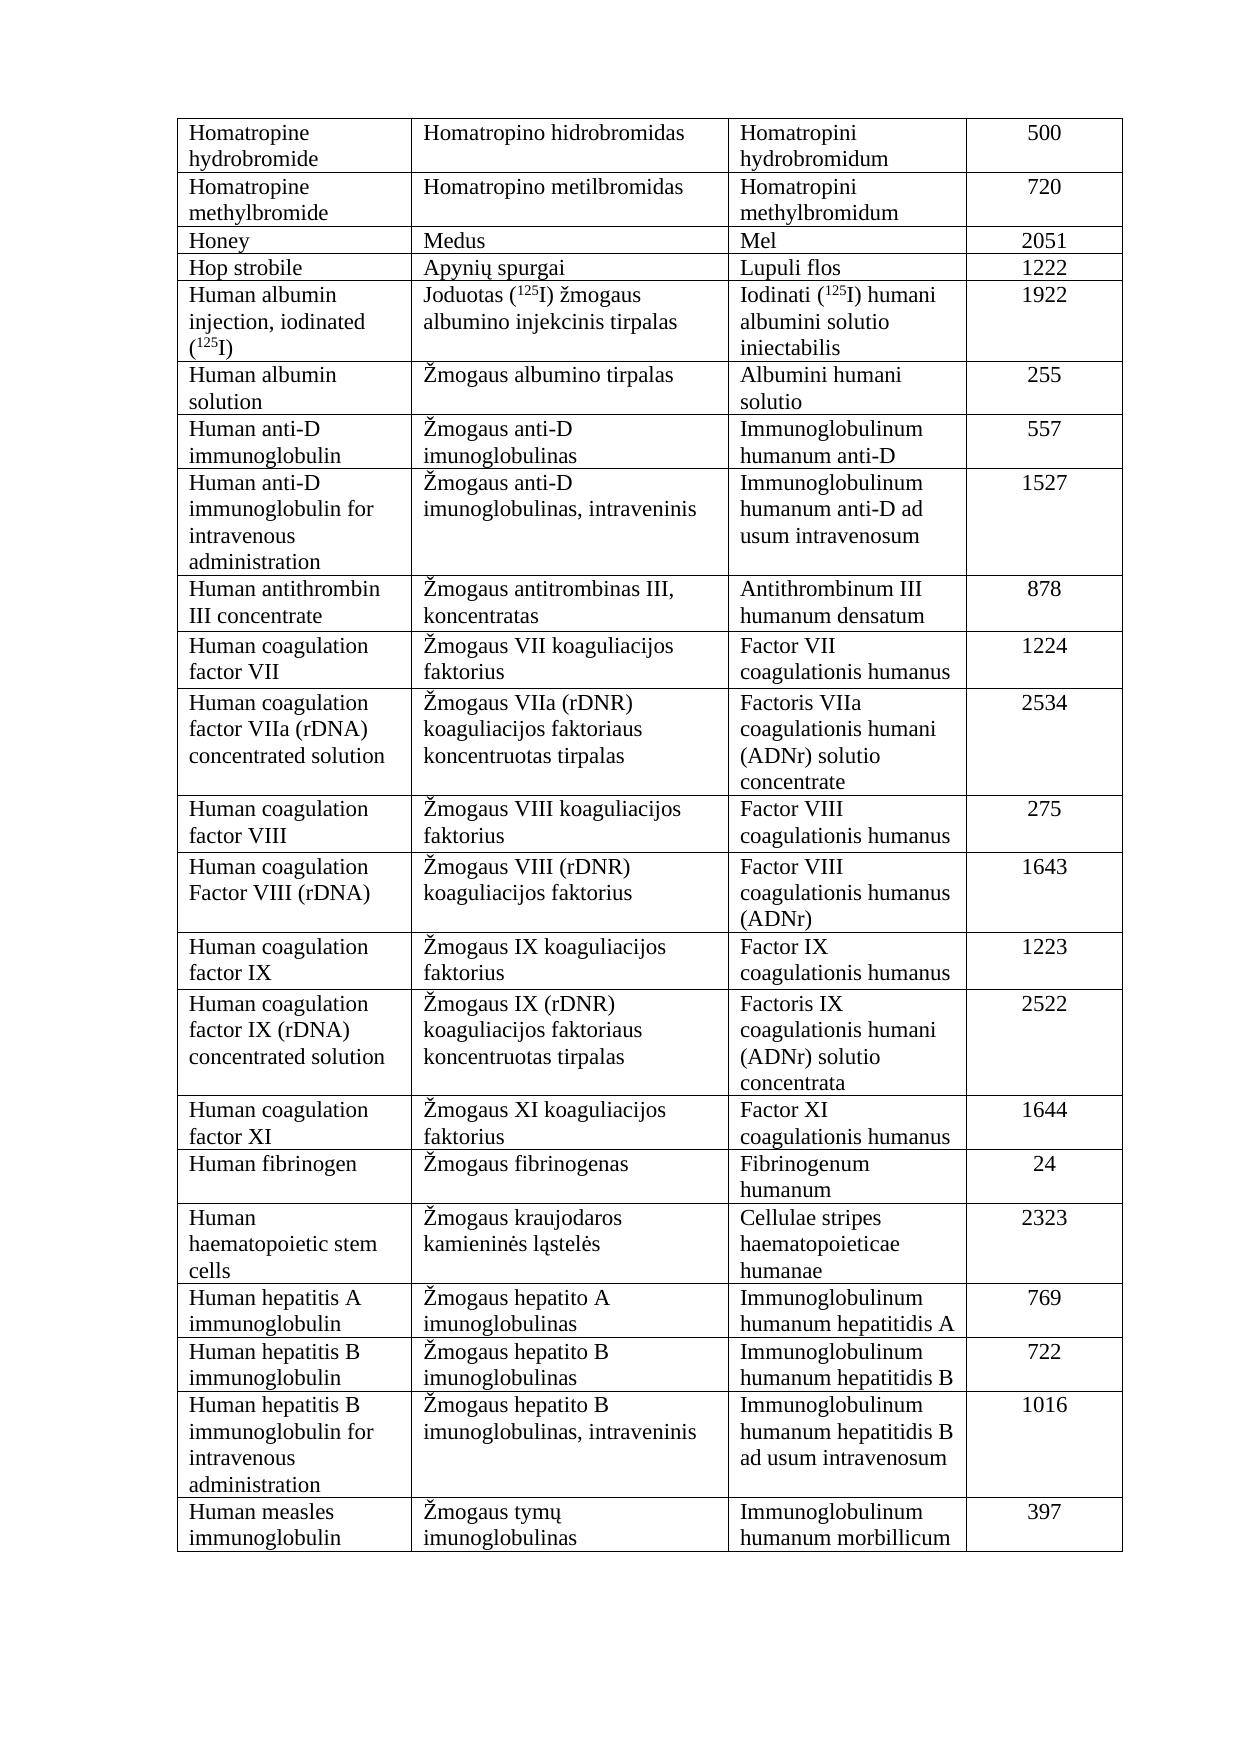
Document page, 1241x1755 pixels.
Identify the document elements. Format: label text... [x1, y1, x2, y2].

table_cell Immunoglobulinum humanum morbillicum [729, 1498, 966, 1551]
table_cell Immunoglobulinum humanum hepatitidis B [729, 1338, 966, 1391]
table_cell Žmogaus hepatito B imunoglobulinas, intraveninis [412, 1392, 728, 1497]
table_cell Human coagulation factor IX (rDNA) concentrated solution [178, 990, 411, 1095]
table_cell 2051 [967, 227, 1122, 253]
table_cell Fibrinogenum humanum [729, 1150, 966, 1203]
table_cell Factor VIII coagulationis humanus (ADNr) [729, 853, 966, 932]
table_cell Žmogaus albumino tirpalas [412, 362, 728, 414]
table_cell Žmogaus VIII koaguliacijos faktorius [412, 796, 728, 852]
table_cell 769 [967, 1284, 1122, 1337]
table_cell Human coagulation factor VIII [178, 796, 411, 852]
table_cell Human coagulation factor XI [178, 1096, 411, 1149]
table_cell Factor XI coagulationis humanus [729, 1096, 966, 1149]
table_cell 2522 [967, 990, 1122, 1095]
table_cell Factor IX coagulationis humanus [729, 933, 966, 989]
table_cell 275 [967, 796, 1122, 852]
table_cell Žmogaus kraujodaros kamieninės ląstelės [412, 1204, 728, 1283]
table_cell 1223 [967, 933, 1122, 989]
table_cell 1643 [967, 853, 1122, 932]
table_cell Žmogaus antitrombinas III, koncentratas [412, 576, 728, 631]
table_cell Žmogaus IX (rDNR) koaguliacijos faktoriaus koncentruotas tirpalas [412, 990, 728, 1095]
table_cell Homatropino hidrobromidas [412, 119, 728, 172]
table_cell Iodinati (125I) humani albumini solutio iniectabilis [729, 281, 966, 361]
table_cell 722 [967, 1338, 1122, 1391]
table_cell Human albumin injection, iodinated (125I) [178, 281, 411, 361]
table_cell Apynių spurgai [412, 254, 728, 280]
table_cell Human antithrombin III concentrate [178, 576, 411, 631]
table_cell Žmogaus VII koaguliacijos faktorius [412, 632, 728, 688]
table_cell Žmogaus VIII (rDNR) koaguliacijos faktorius [412, 853, 728, 932]
table_cell Homatropini methylbromidum [729, 173, 966, 226]
table_cell 24 [967, 1150, 1122, 1203]
table_cell Immunoglobulinum humanum anti-D [729, 415, 966, 468]
table_cell Žmogaus tymų imunoglobulinas [412, 1498, 728, 1551]
table_cell Homatropino metilbromidas [412, 173, 728, 226]
table_cell Factoris VIIa coagulationis humani (ADNr) solutio concentrate [729, 689, 966, 794]
table_cell Human hepatitis A immunoglobulin [178, 1284, 411, 1337]
table_cell Medus [412, 227, 728, 253]
table_cell Antithrombinum III humanum densatum [729, 576, 966, 631]
table_cell Immunoglobulinum humanum hepatitidis A [729, 1284, 966, 1337]
table_cell Factor VIII coagulationis humanus [729, 796, 966, 852]
table_cell Cellulae stripes haematopoieticae humanae [729, 1204, 966, 1283]
table_cell Hop strobile [178, 254, 411, 280]
table_cell Immunoglobulinum humanum hepatitidis B ad usum intravenosum [729, 1392, 966, 1497]
table_cell 397 [967, 1498, 1122, 1551]
table_cell Homatropine methylbromide [178, 173, 411, 226]
table_cell 1016 [967, 1392, 1122, 1497]
table_cell 500 [967, 119, 1122, 172]
table_cell 1224 [967, 632, 1122, 688]
table_cell Human coagulation factor IX [178, 933, 411, 989]
table_cell Human coagulation factor VIIa (rDNA) concentrated solution [178, 689, 411, 794]
table_cell Žmogaus anti-D imunoglobulinas, intraveninis [412, 469, 728, 574]
table_cell Human haematopoietic stem cells [178, 1204, 411, 1283]
table_cell Žmogaus hepatito A imunoglobulinas [412, 1284, 728, 1337]
table_cell 2323 [967, 1204, 1122, 1283]
table_cell Žmogaus hepatito B imunoglobulinas [412, 1338, 728, 1391]
table_cell Žmogaus anti-D imunoglobulinas [412, 415, 728, 468]
table_cell Human coagulation factor VII [178, 632, 411, 688]
table_cell 2534 [967, 689, 1122, 794]
table_cell 720 [967, 173, 1122, 226]
table_cell 557 [967, 415, 1122, 468]
table_cell Immunoglobulinum humanum anti-D ad usum intravenosum [729, 469, 966, 574]
table_cell Albumini humani solutio [729, 362, 966, 414]
table_cell Human hepatitis B immunoglobulin for intravenous administration [178, 1392, 411, 1497]
table_cell Human hepatitis B immunoglobulin [178, 1338, 411, 1391]
table_cell Human anti-D immunoglobulin for intravenous administration [178, 469, 411, 574]
table_cell Lupuli flos [729, 254, 966, 280]
table_cell Factor VII coagulationis humanus [729, 632, 966, 688]
table_cell Homatropini hydrobromidum [729, 119, 966, 172]
table_cell 878 [967, 576, 1122, 631]
table_cell 1222 [967, 254, 1122, 280]
table_cell Human measles immunoglobulin [178, 1498, 411, 1551]
table_cell Human coagulation Factor VIII (rDNA) [178, 853, 411, 932]
table_cell Homatropine hydrobromide [178, 119, 411, 172]
table_cell Joduotas (125I) žmogaus albumino injekcinis tirpalas [412, 281, 728, 361]
table_cell Human albumin solution [178, 362, 411, 414]
table_cell Žmogaus VIIa (rDNR) koaguliacijos faktoriaus koncentruotas tirpalas [412, 689, 728, 794]
table_cell Mel [729, 227, 966, 253]
table_cell 1527 [967, 469, 1122, 574]
table_cell Žmogaus XI koaguliacijos faktorius [412, 1096, 728, 1149]
table_cell 255 [967, 362, 1122, 414]
table_cell Human fibrinogen [178, 1150, 411, 1203]
table_cell Žmogaus fibrinogenas [412, 1150, 728, 1203]
table_cell Honey [178, 227, 411, 253]
table_cell Human anti-D immunoglobulin [178, 415, 411, 468]
table_cell 1922 [967, 281, 1122, 361]
table_cell Žmogaus IX koaguliacijos faktorius [412, 933, 728, 989]
table_cell Factoris IX coagulationis humani (ADNr) solutio concentrata [729, 990, 966, 1095]
table_cell 1644 [967, 1096, 1122, 1149]
